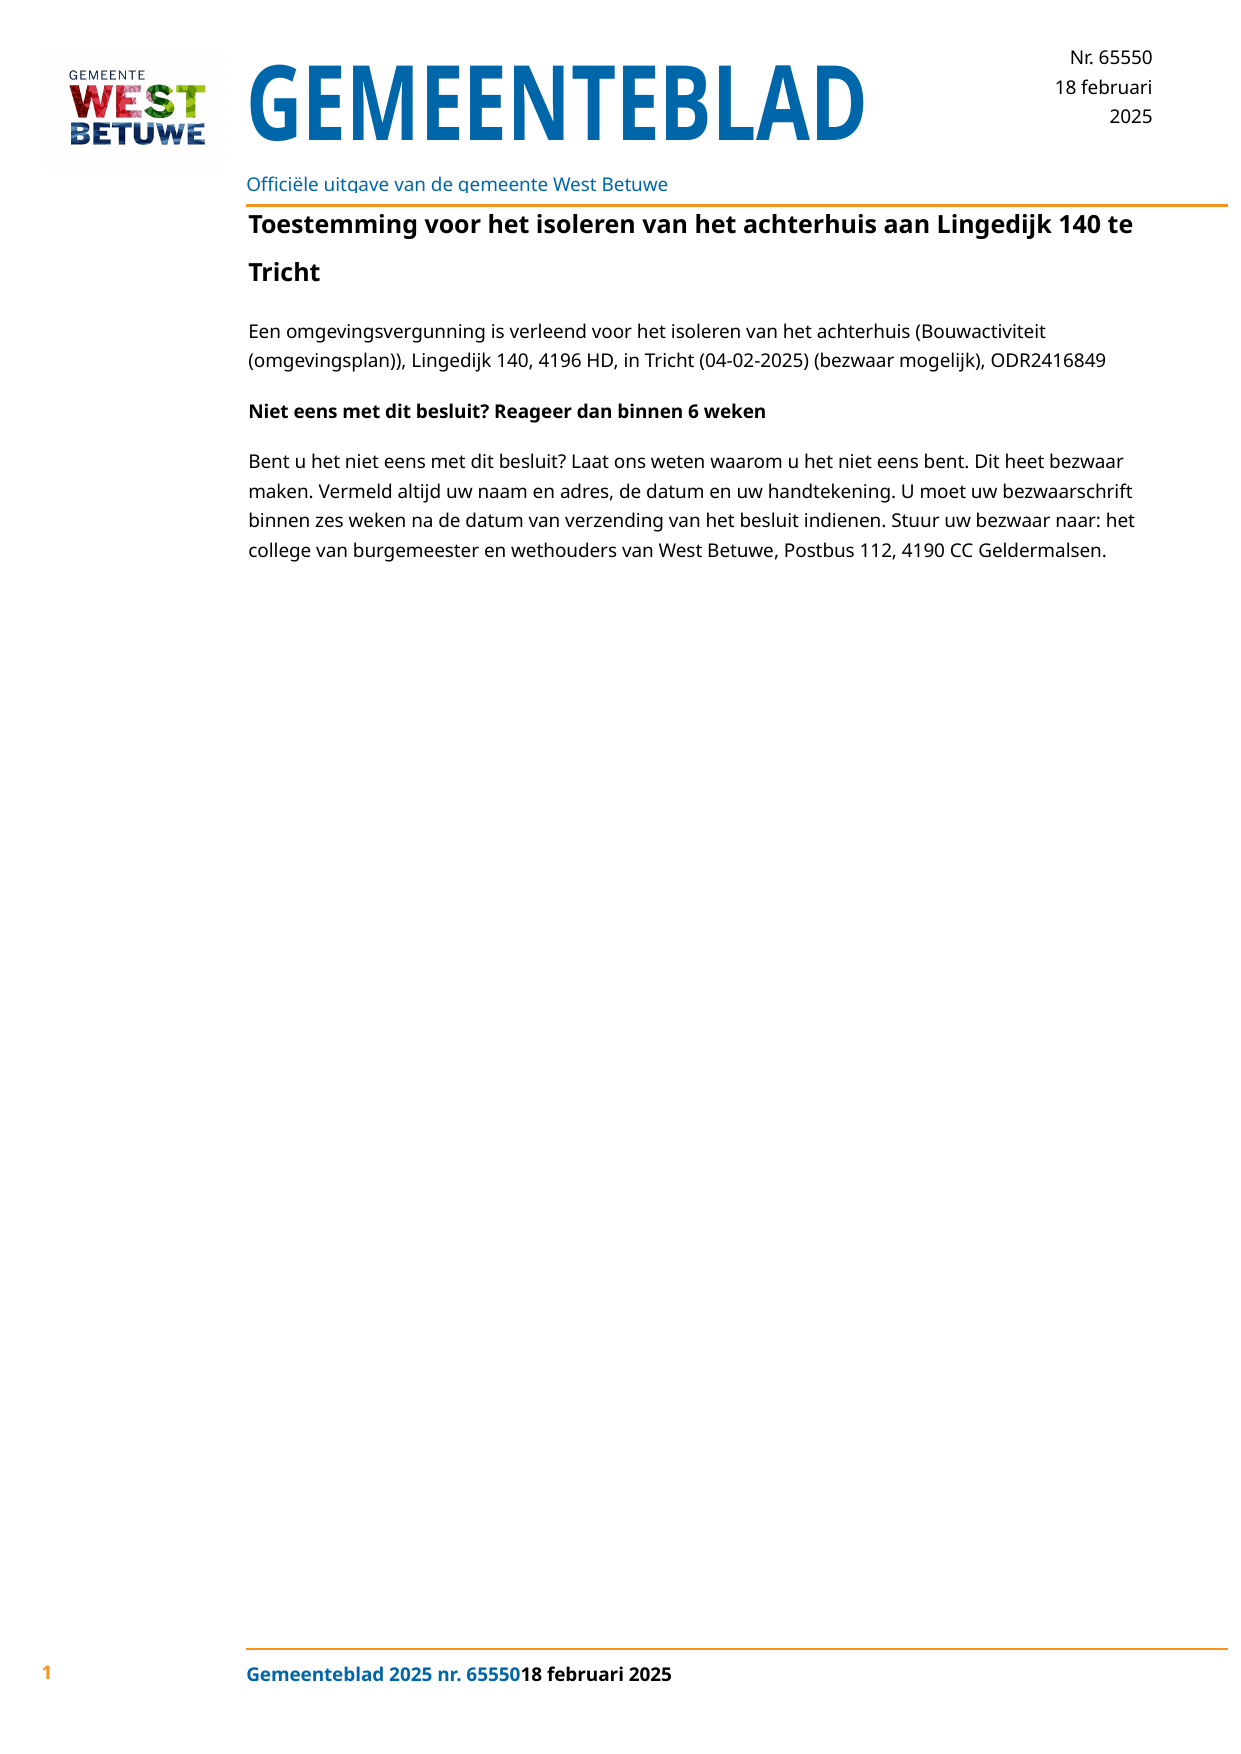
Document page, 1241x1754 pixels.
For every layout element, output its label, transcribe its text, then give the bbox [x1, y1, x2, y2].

text Bent u het niet eens met dit besluit? Laat ons weten waarom u het niet eens bent. Dit heet bezwaar maken. Vermeld altijd uw naam en adres, de datum en uw handtekening. U moet uw bezwaarschrift binnen zes weken na de datum van verzending van het besluit indienen. Stuur uw bezwaar naar: het college van burgemeester en wethouders van West Betuwe, Postbus 112, 4190 CC Geldermalsen. [248, 448, 1152, 563]
text Een omgevingsvergunning is verleend voor het isoleren van het achterhuis (Bouwactiviteit (omgevingsplan)), Lingedijk 140, 4196 HD, in Tricht (04-02-2025) (bezwaar mogelijk), ODR2416849 [248, 318, 1152, 373]
picture [41, 47, 231, 172]
text Toestemming voor het isoleren van het achterhuis aan Lingedijk 140 te Tricht [248, 207, 1152, 288]
text Niet eens met dit besluit? Reageer dan binnen 6 weken [248, 398, 1152, 424]
